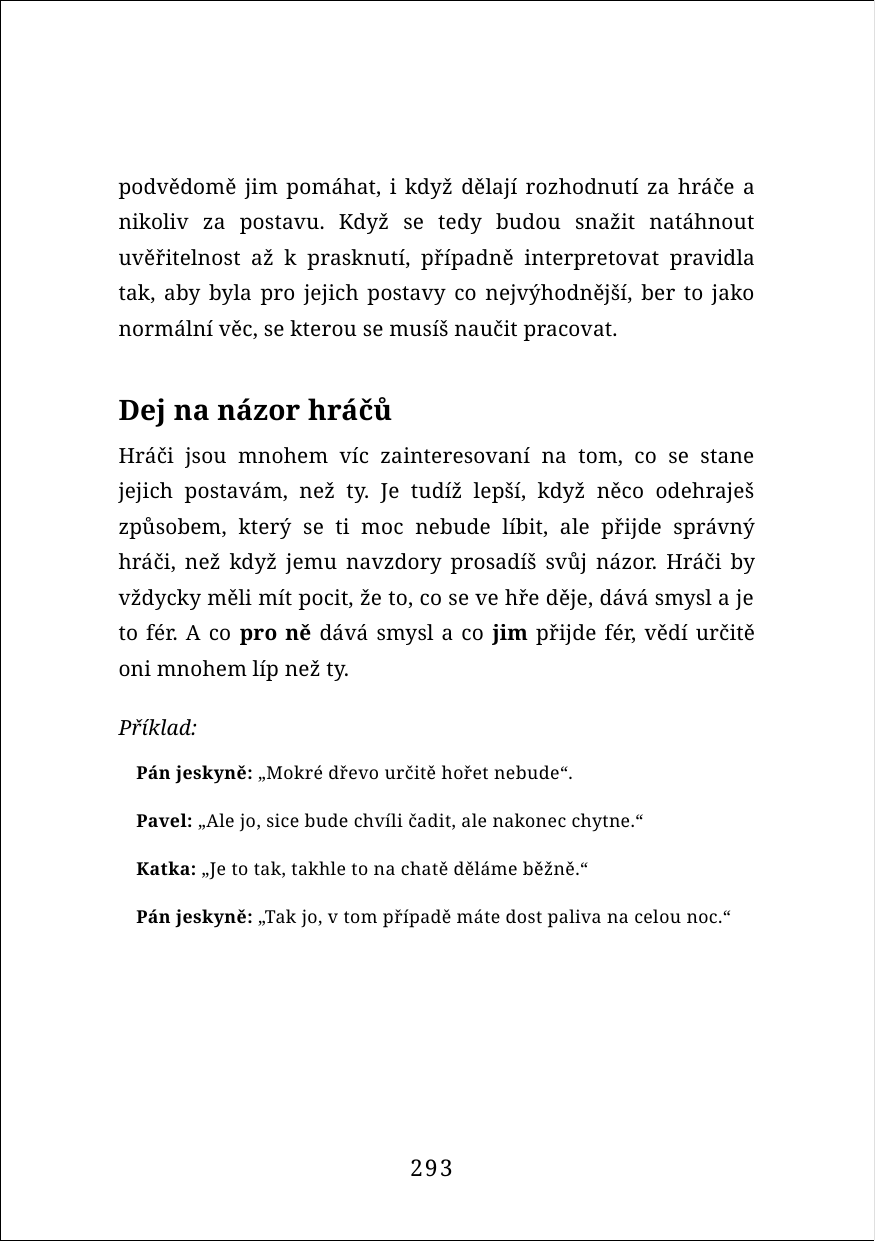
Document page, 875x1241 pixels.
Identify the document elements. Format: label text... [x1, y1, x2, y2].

text podvědomě jim pomáhat, i když dělají rozhodnutí za hráče a nikoliv za postavu. Když se tedy budou snažit natáhnout uvěřitelnost až k prasknutí, případně interpretovat pravidla tak, aby byla pro jejich postavy co nejvýhodnější, ber to jako normální věc, se kterou se musíš naučit pracovat. [118, 172, 756, 342]
text Katka: „Je to tak, takhle to na chatě děláme běžně.“ [136, 856, 756, 880]
text Pán jeskyně: „Mokré dřevo určitě hořet nebude“. [136, 760, 756, 784]
text Příklad: [118, 713, 756, 742]
subtitle Dej na názor hráčů [118, 391, 756, 429]
text Pán jeskyně: „Tak jo, v tom případě máte dost paliva na celou noc.“ [136, 904, 756, 928]
text Hráči jsou mnohem víc zainteresovaní na tom, co se stane jejich postavám, než ty. Je tudíž lepší, když něco odehraješ způsobem, který se ti moc nebude líbit, ale přijde správný hráči, než když jemu navzdory prosadíš svůj názor. Hráči by vždycky měli mít pocit, že to, co se ve hře děje, dává smysl a je to fér. A co pro ně dává smysl a co jim přijde fér, vědí určitě oni mnohem líp než ty. [118, 441, 756, 682]
text Pavel: „Ale jo, sice bude chvíli čadit, ale nakonec chytne.“ [136, 808, 756, 832]
